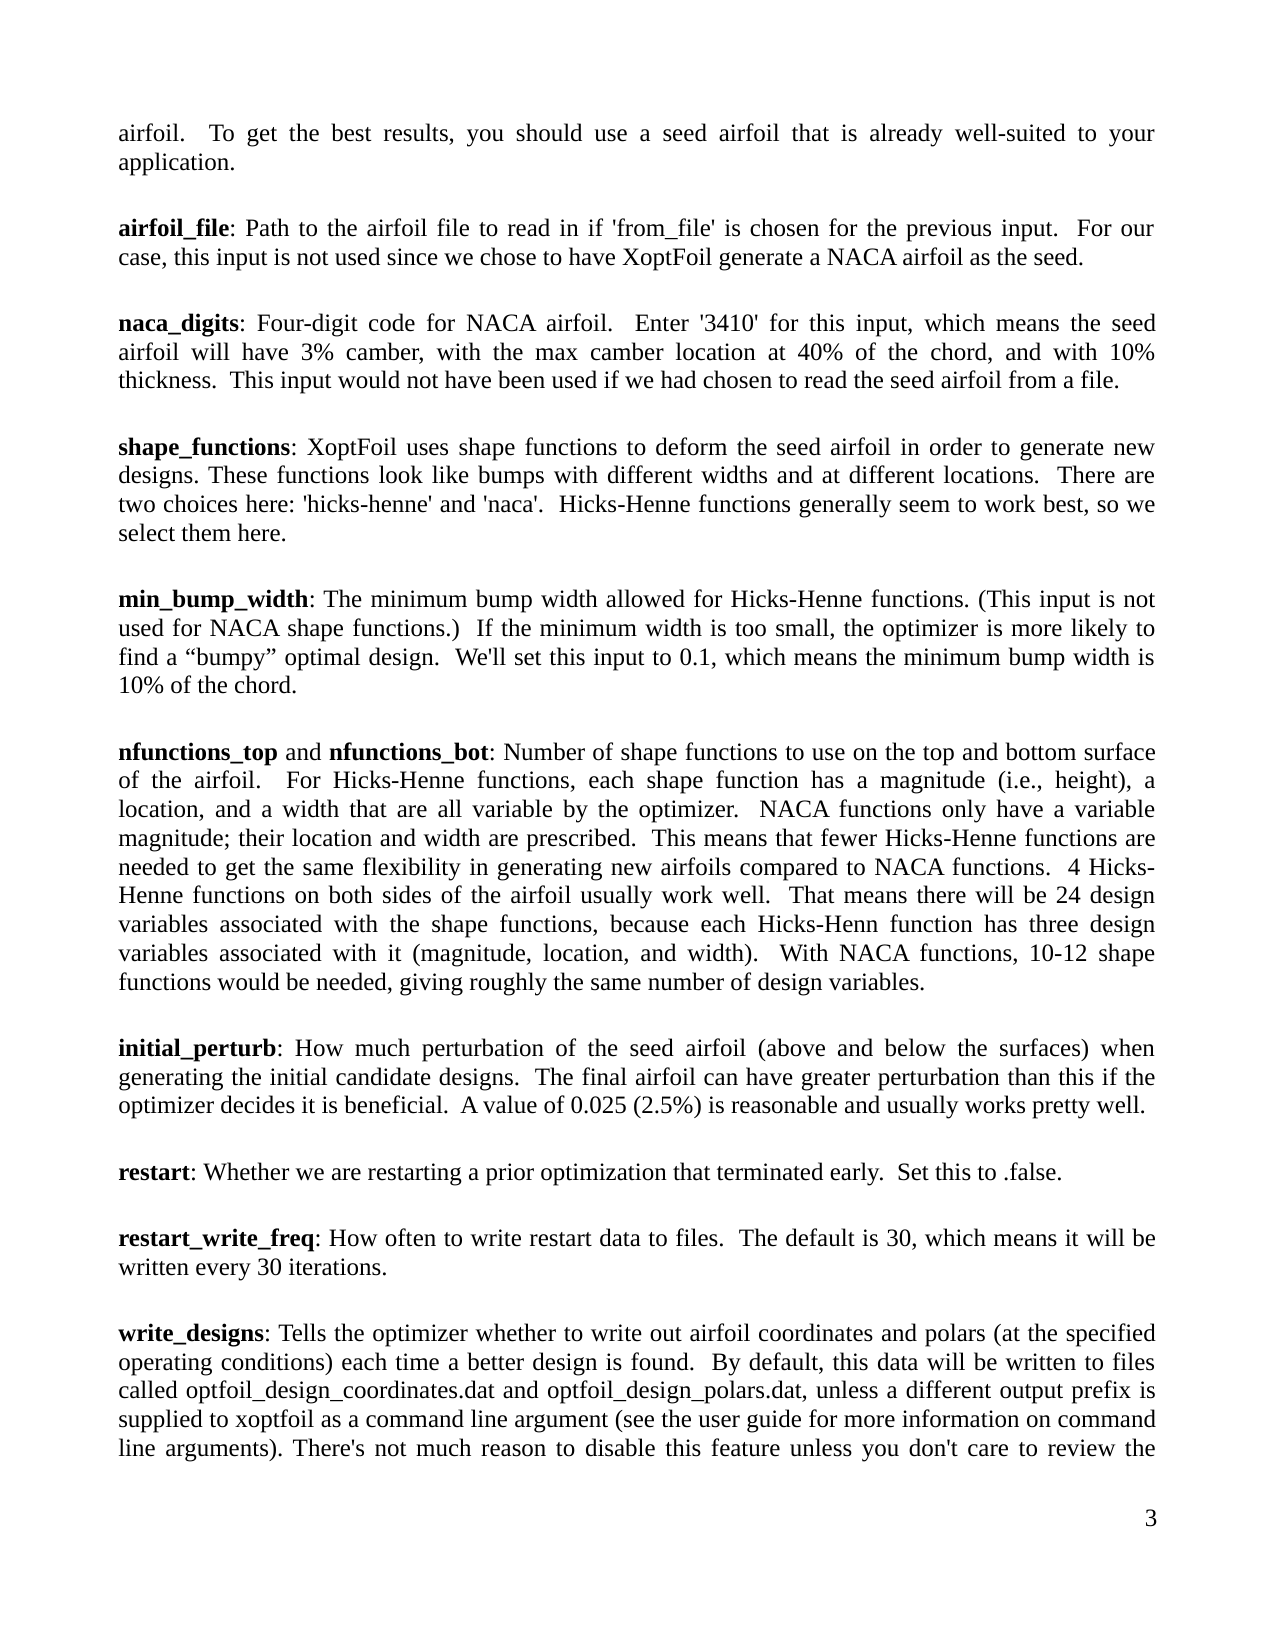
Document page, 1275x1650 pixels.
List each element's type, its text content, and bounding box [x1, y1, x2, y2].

text airfoil_file: Path to the airfoil file to read in if 'from_file' is chosen for the previous input. For our case, this input is not used since we chose to have XoptFoil generate a NACA airfoil as the seed. [118, 213, 1157, 271]
text write_designs: Tells the optimizer whether to write out airfoil coordinates and polars (at the specified operating conditions) each time a better design is found. By default, this data will be written to files called optfoil_design_coordinates.dat and optfoil_design_polars.dat, unless a different output prefix is supplied to xoptfoil as a command line argument (see the user guide for more information on command line arguments). There's not much reason to disable this feature unless you don't care to review the [118, 1318, 1157, 1462]
text restart_write_freq: How often to write restart data to files. The default is 30, which means it will be written every 30 iterations. [118, 1223, 1157, 1281]
text restart: Whether we are restarting a prior optimization that terminated early. Set this to .false. [118, 1157, 1157, 1186]
text airfoil. To get the best results, you should use a seed airfoil that is already well-suited to your application. [118, 118, 1157, 176]
text initial_perturb: How much perturbation of the seed airfoil (above and below the surfaces) when generating the initial candidate designs. The final airfoil can have greater perturbation than this if the optimizer decides it is beneficial. A value of 0.025 (2.5%) is reasonable and usually works pretty well. [118, 1033, 1157, 1119]
text min_bump_width: The minimum bump width allowed for Hicks-Henne functions. (This input is not used for NACA shape functions.) If the minimum width is too small, the optimizer is more likely to find a “bumpy” optimal design. We'll set this input to 0.1, which means the minimum bump width is 10% of the chord. [118, 584, 1157, 699]
text nfunctions_top and nfunctions_bot: Number of shape functions to use on the top and bottom surface of the airfoil. For Hicks-Henne functions, each shape function has a magnitude (i.e., height), a location, and a width that are all variable by the optimizer. NACA functions only have a variable magnitude; their location and width are prescribed. This means that fewer Hicks-Henne functions are needed to get the same flexibility in generating new airfoils compared to NACA functions. 4 Hicks-Henne functions on both sides of the airfoil usually work well. That means there will be 24 design variables associated with the shape functions, because each Hicks-Henn function has three design variables associated with it (magnitude, location, and width). With NACA functions, 10-12 shape functions would be needed, giving roughly the same number of design variables. [118, 737, 1157, 996]
text naca_digits: Four-digit code for NACA airfoil. Enter '3410' for this input, which means the seed airfoil will have 3% camber, with the max camber location at 40% of the chord, and with 10% thickness. This input would not have been used if we had chosen to read the seed airfoil from a file. [118, 308, 1157, 394]
text shape_functions: XoptFoil uses shape functions to deform the seed airfoil in order to generate new designs. These functions look like bumps with different widths and at different locations. There are two choices here: 'hicks-henne' and 'naca'. Hicks-Henne functions generally seem to work best, so we select them here. [118, 432, 1157, 547]
